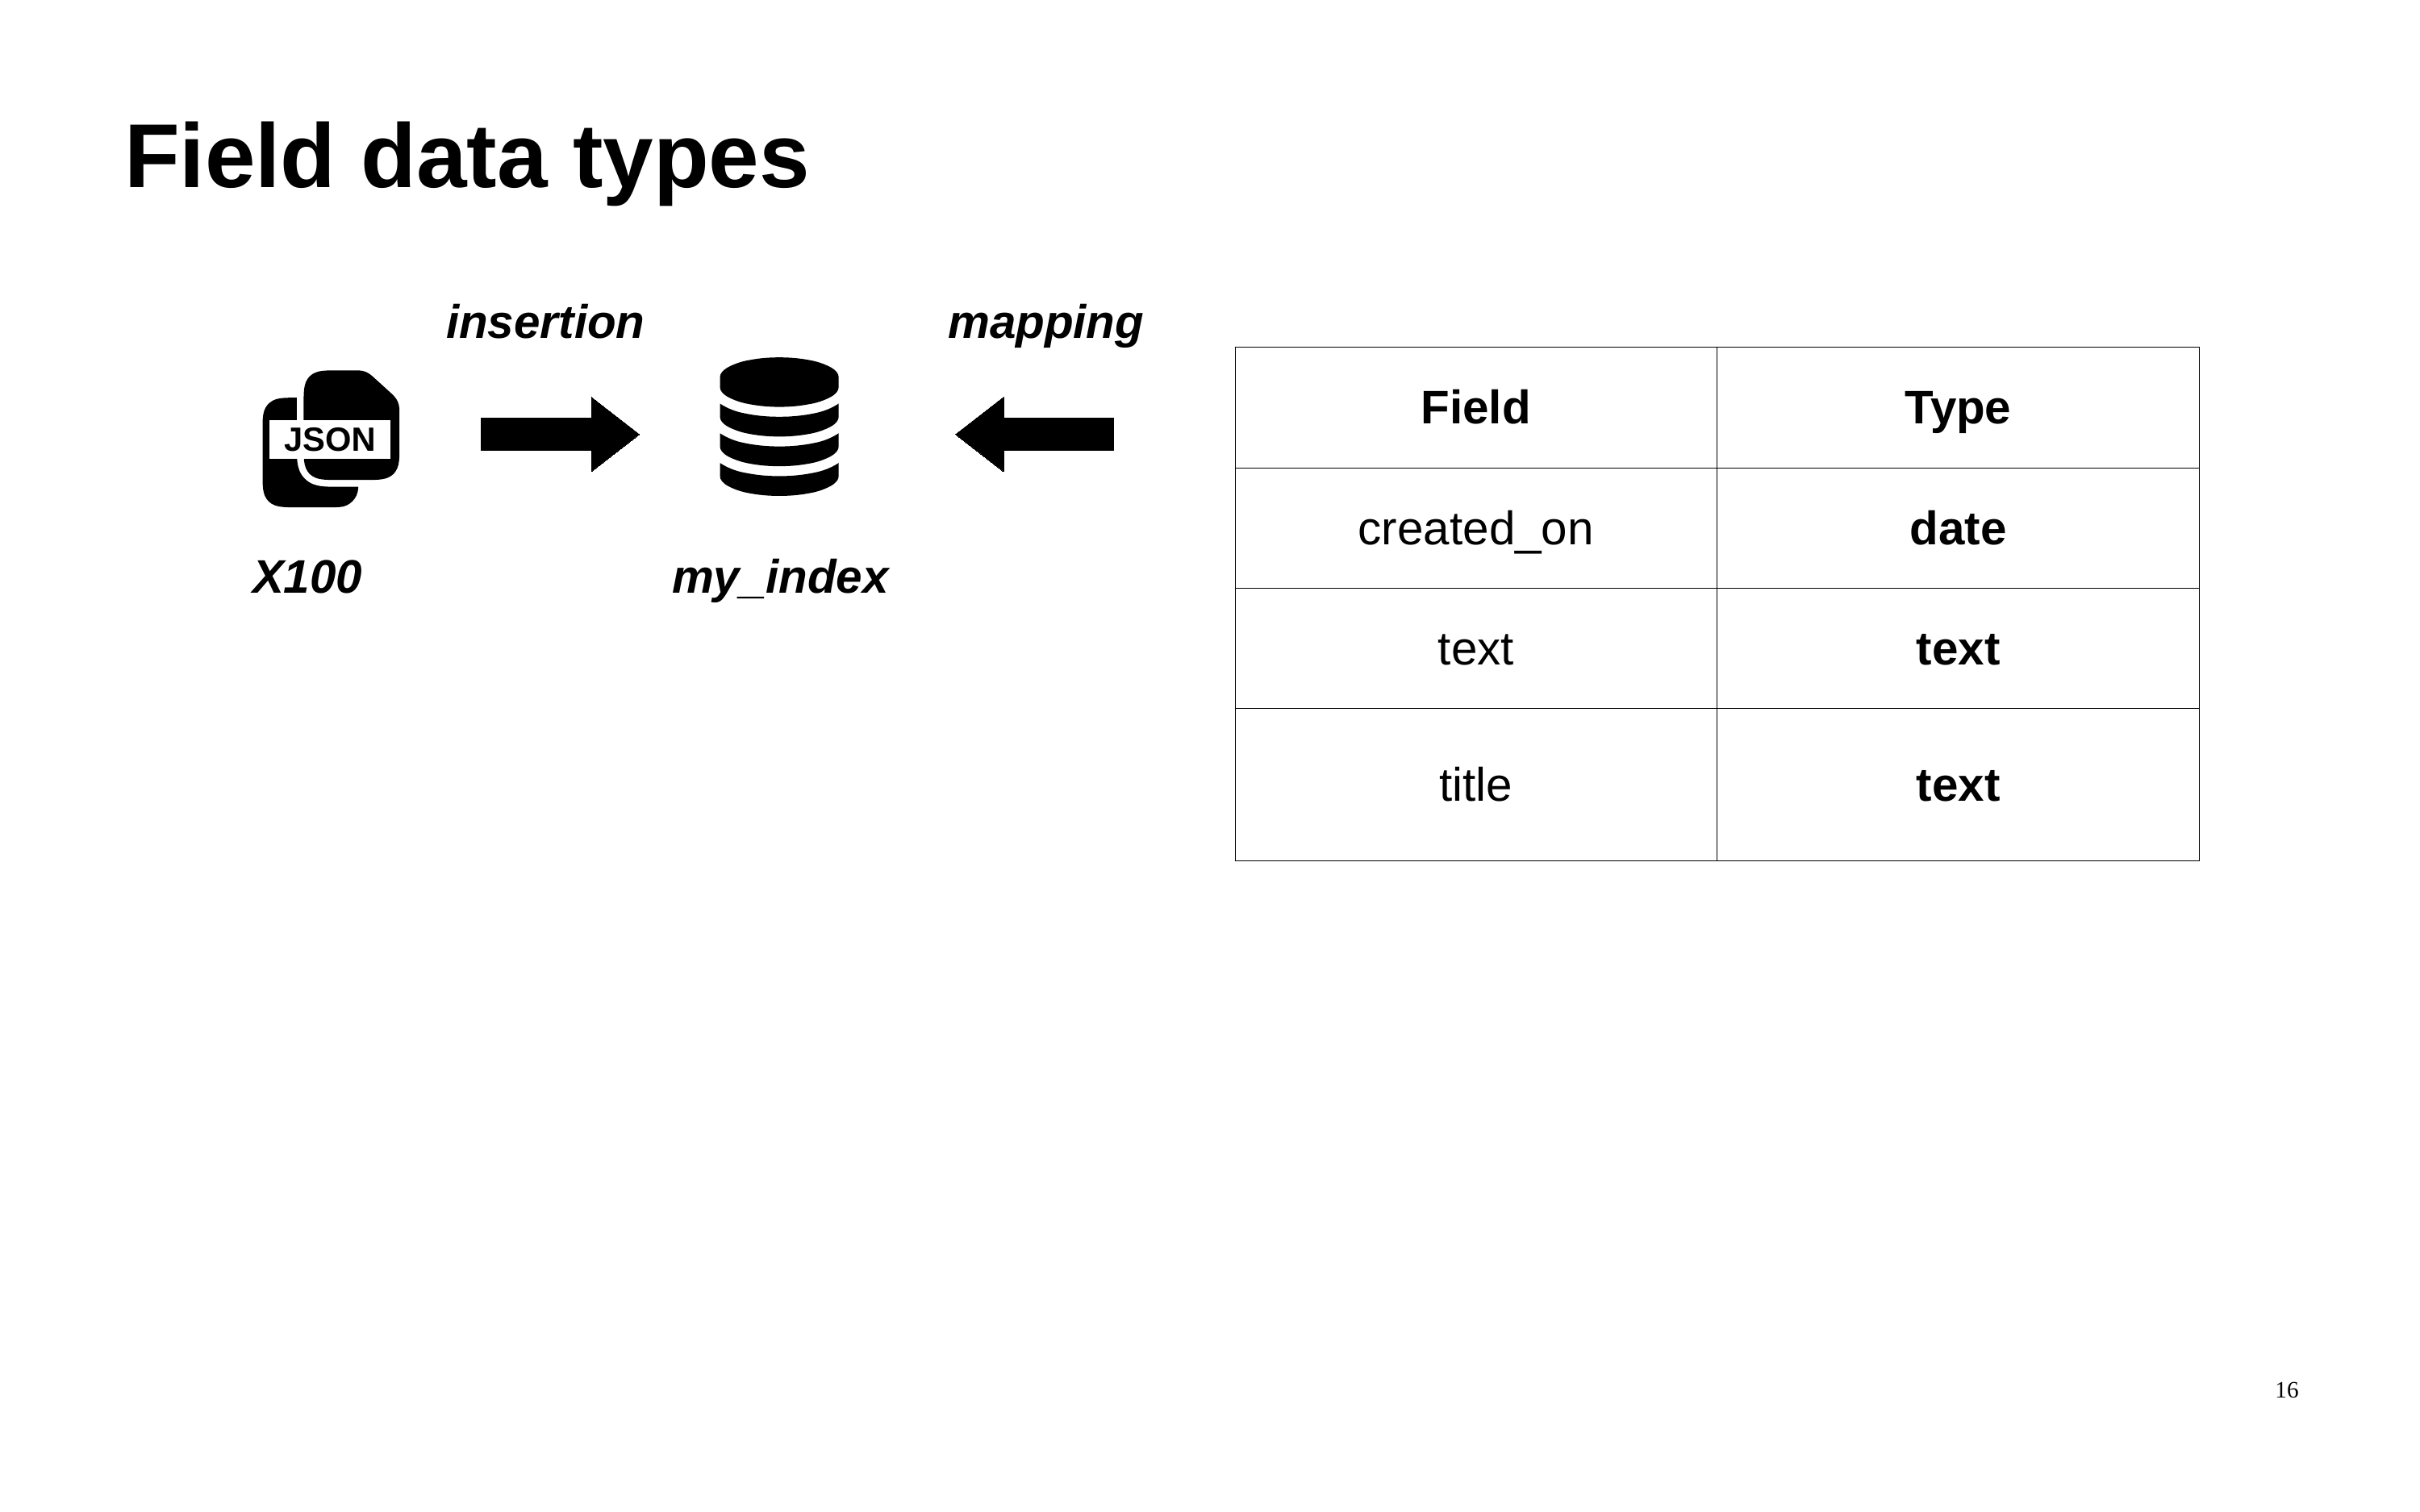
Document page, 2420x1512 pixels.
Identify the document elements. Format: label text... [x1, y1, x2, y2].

table_cell text [1717, 709, 2199, 860]
text_box [481, 397, 640, 472]
text_box my_index [636, 521, 926, 625]
table_cell title [1236, 709, 1717, 860]
table_cell created_on [1236, 469, 1717, 588]
table_header Field [1236, 348, 1717, 468]
table_header Type [1717, 348, 2199, 468]
text_box Field data types [112, 61, 1287, 251]
text_box JSON [269, 420, 390, 459]
table_cell text [1236, 589, 1717, 708]
picture [711, 357, 850, 496]
text_box X100 [235, 521, 380, 625]
text_box [955, 397, 1114, 472]
picture [248, 356, 414, 522]
text_box mapping [900, 266, 1191, 370]
text_box insertion [400, 266, 691, 370]
table_cell date [1717, 469, 2199, 588]
table_cell text [1717, 589, 2199, 708]
